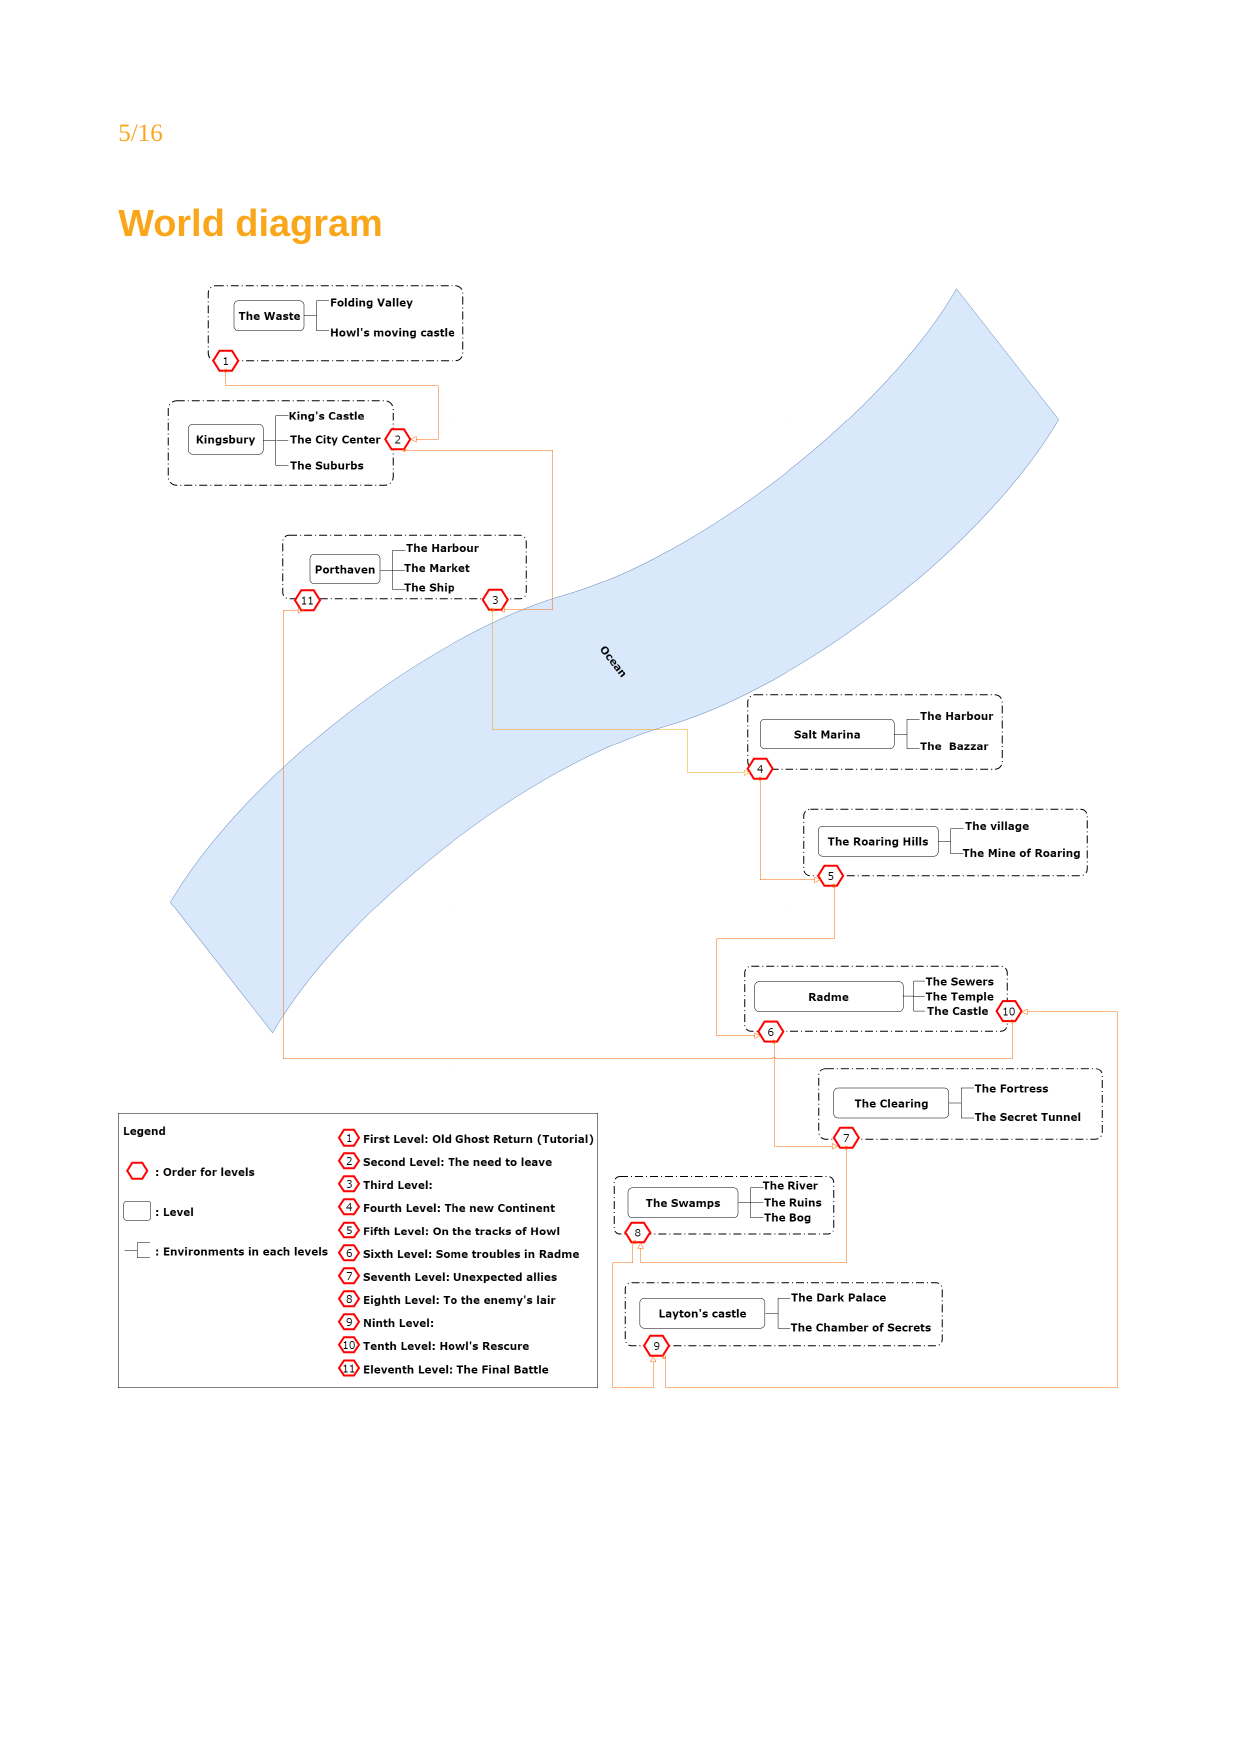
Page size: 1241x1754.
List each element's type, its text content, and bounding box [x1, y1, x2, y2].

picture [118, 257, 1123, 1394]
subtitle World diagram [118, 201, 1122, 245]
